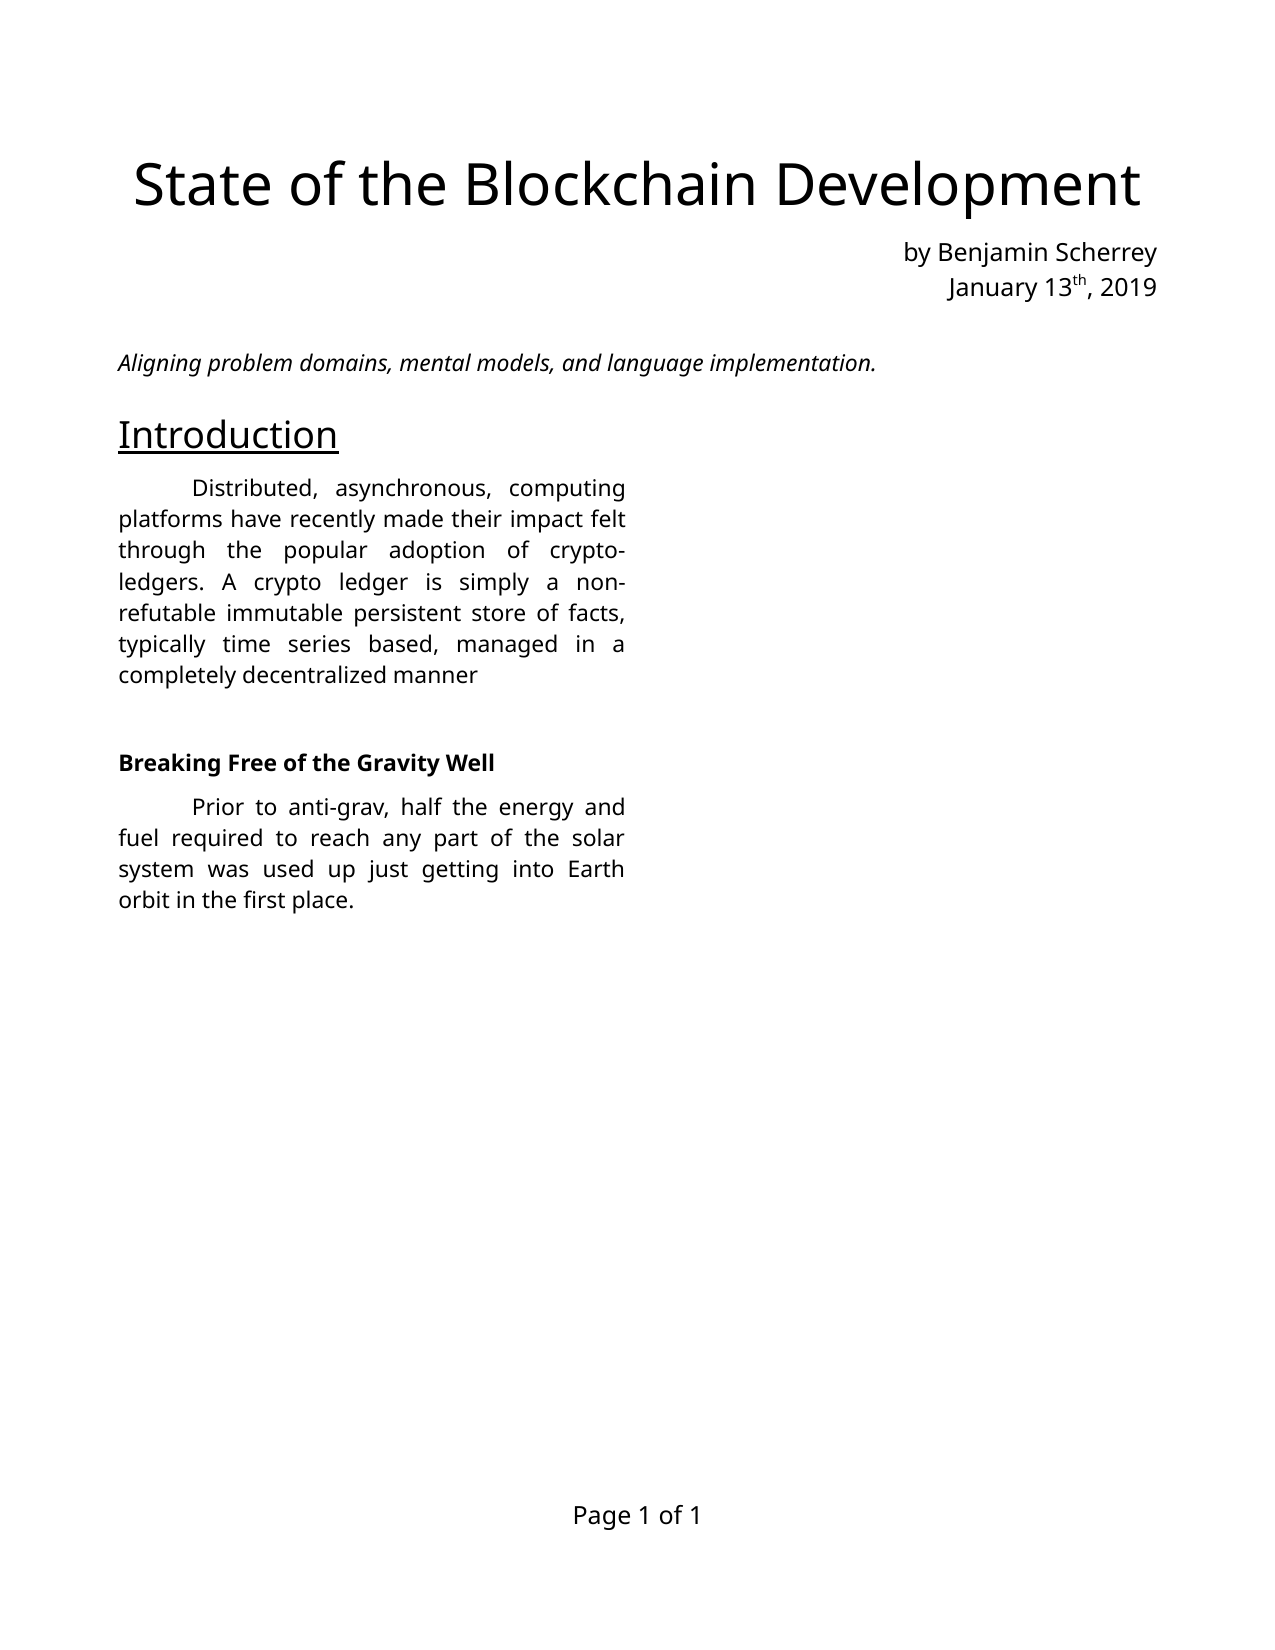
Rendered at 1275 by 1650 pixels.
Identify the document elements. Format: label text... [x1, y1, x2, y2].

text Introduction [118, 408, 626, 459]
text Breaking Free of the Gravity Well [118, 747, 626, 778]
text Distributed, asynchronous, computing platforms have recently made their impact felt through the popular adoption of crypto-ledgers. A crypto ledger is simply a non-refutable immutable persistent store of facts, typically time series based, managed in a completely decentralized manner [118, 472, 626, 691]
text Prior to anti-grav, half the energy and fuel required to reach any part of the solar system was used up just getting into Earth orbit in the first place. [118, 791, 626, 916]
